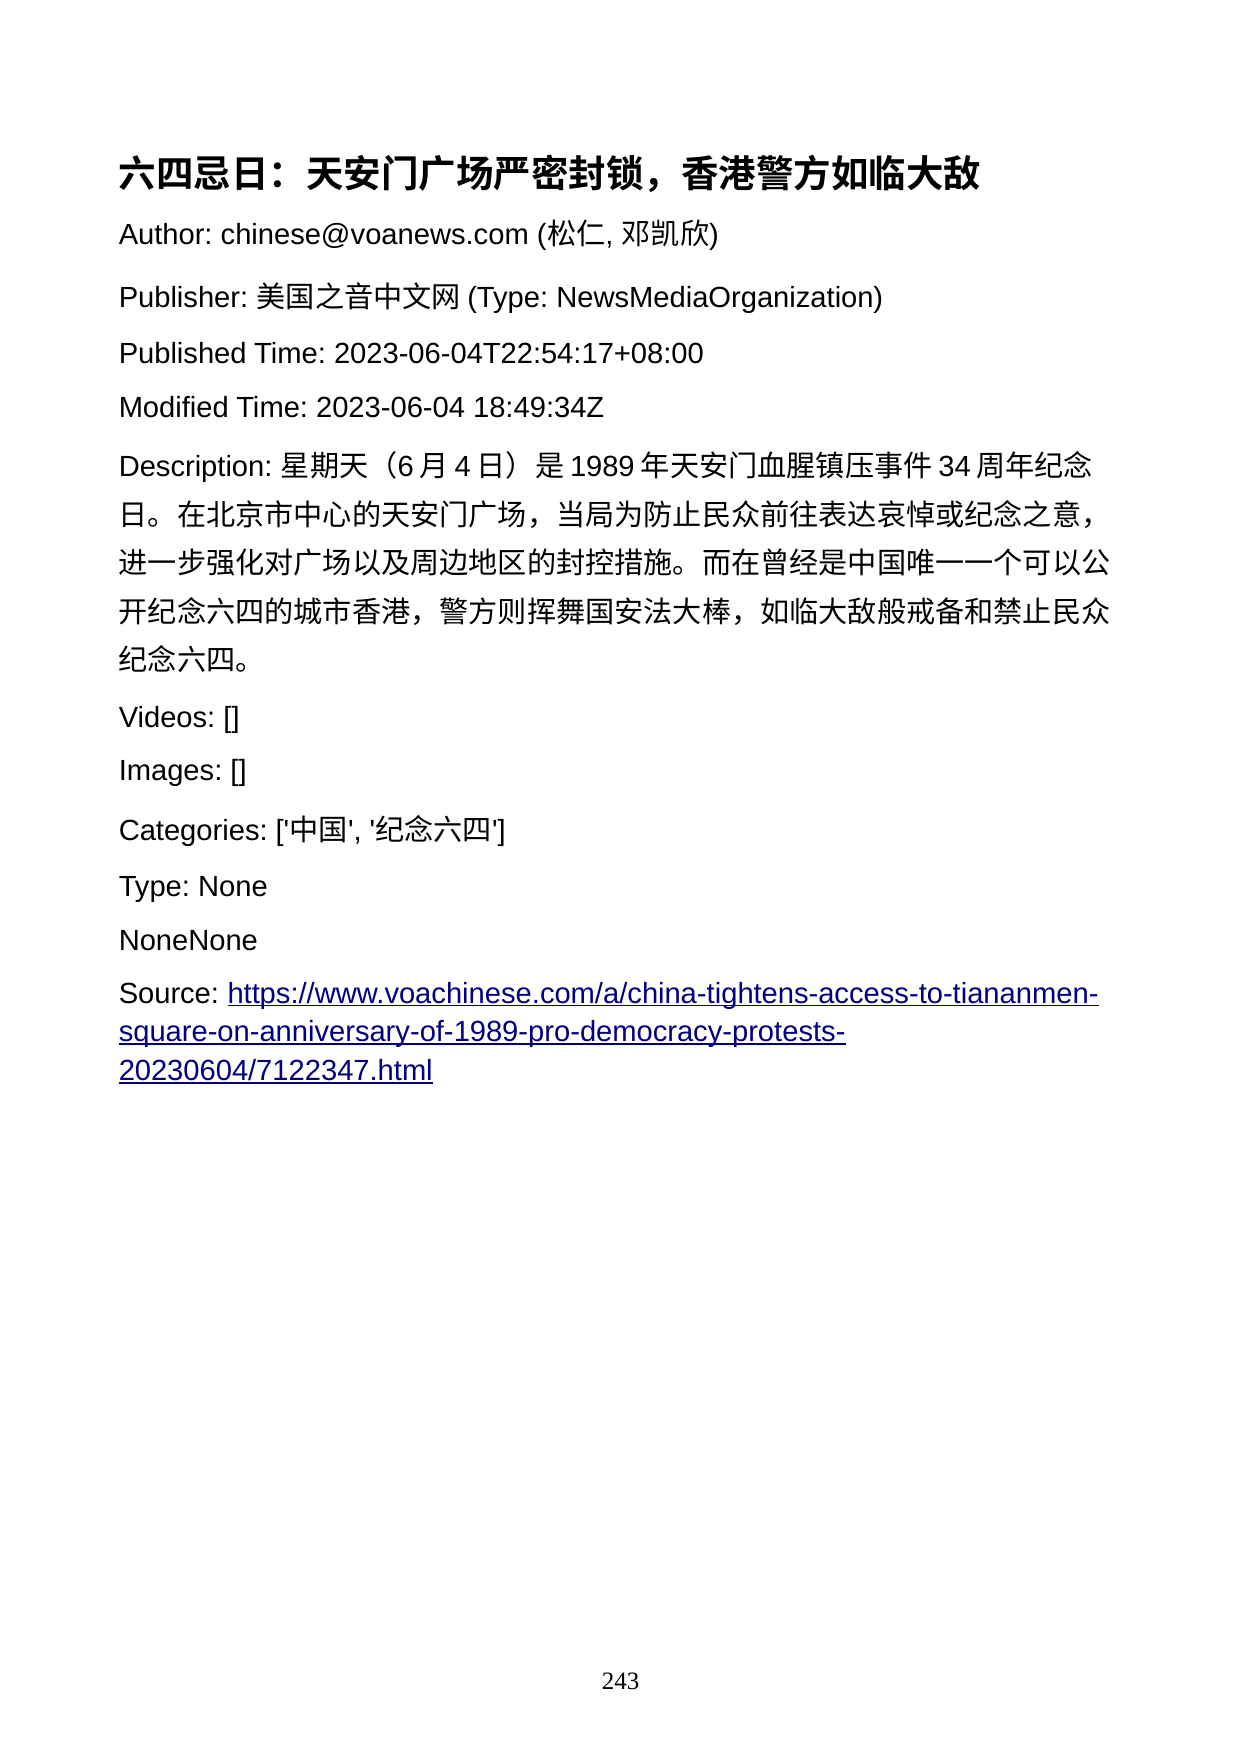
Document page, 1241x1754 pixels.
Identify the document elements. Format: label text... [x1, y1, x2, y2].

text Images: [] [118, 753, 1122, 787]
text Description: 星期天（6月4日）是1989年天安门血腥镇压事件34周年纪念日。在北京市中心的天安门广场，当局为防止民众前往表达哀悼或纪念之意，进一步强化对广场以及周边地区的封控措施。而在曾经是中国唯一一个可以公开纪念六四的城市香港，警方则挥舞国安法大棒，如临大敌般戒备和禁止民众纪念六四。 [118, 443, 1122, 679]
text Publisher: 美国之音中文网 (Type: NewsMediaOrganization) [118, 273, 1122, 316]
text NoneNone [118, 923, 1122, 956]
text Type: None [118, 869, 1122, 903]
text Source: https://www.voachinese.com/a/china-tightens-access-to-tiananmen-square-on-anniversary-of-1989-pro-democracy-protests-20230604/7122347.html [118, 976, 1122, 1086]
subtitle 六四忌日：天安门广场严密封锁，香港警方如临大敌 [118, 143, 1122, 198]
text Author: chinese@voanews.com (松仁, 邓凯欣) [118, 210, 1122, 253]
text Published Time: 2023-06-04T22:54:17+08:00 [118, 337, 1122, 370]
text Modified Time: 2023-06-04 18:49:34Z [118, 390, 1122, 423]
text Videos: [] [118, 700, 1122, 734]
text Categories: ['中国', '纪念六四'] [118, 806, 1122, 849]
